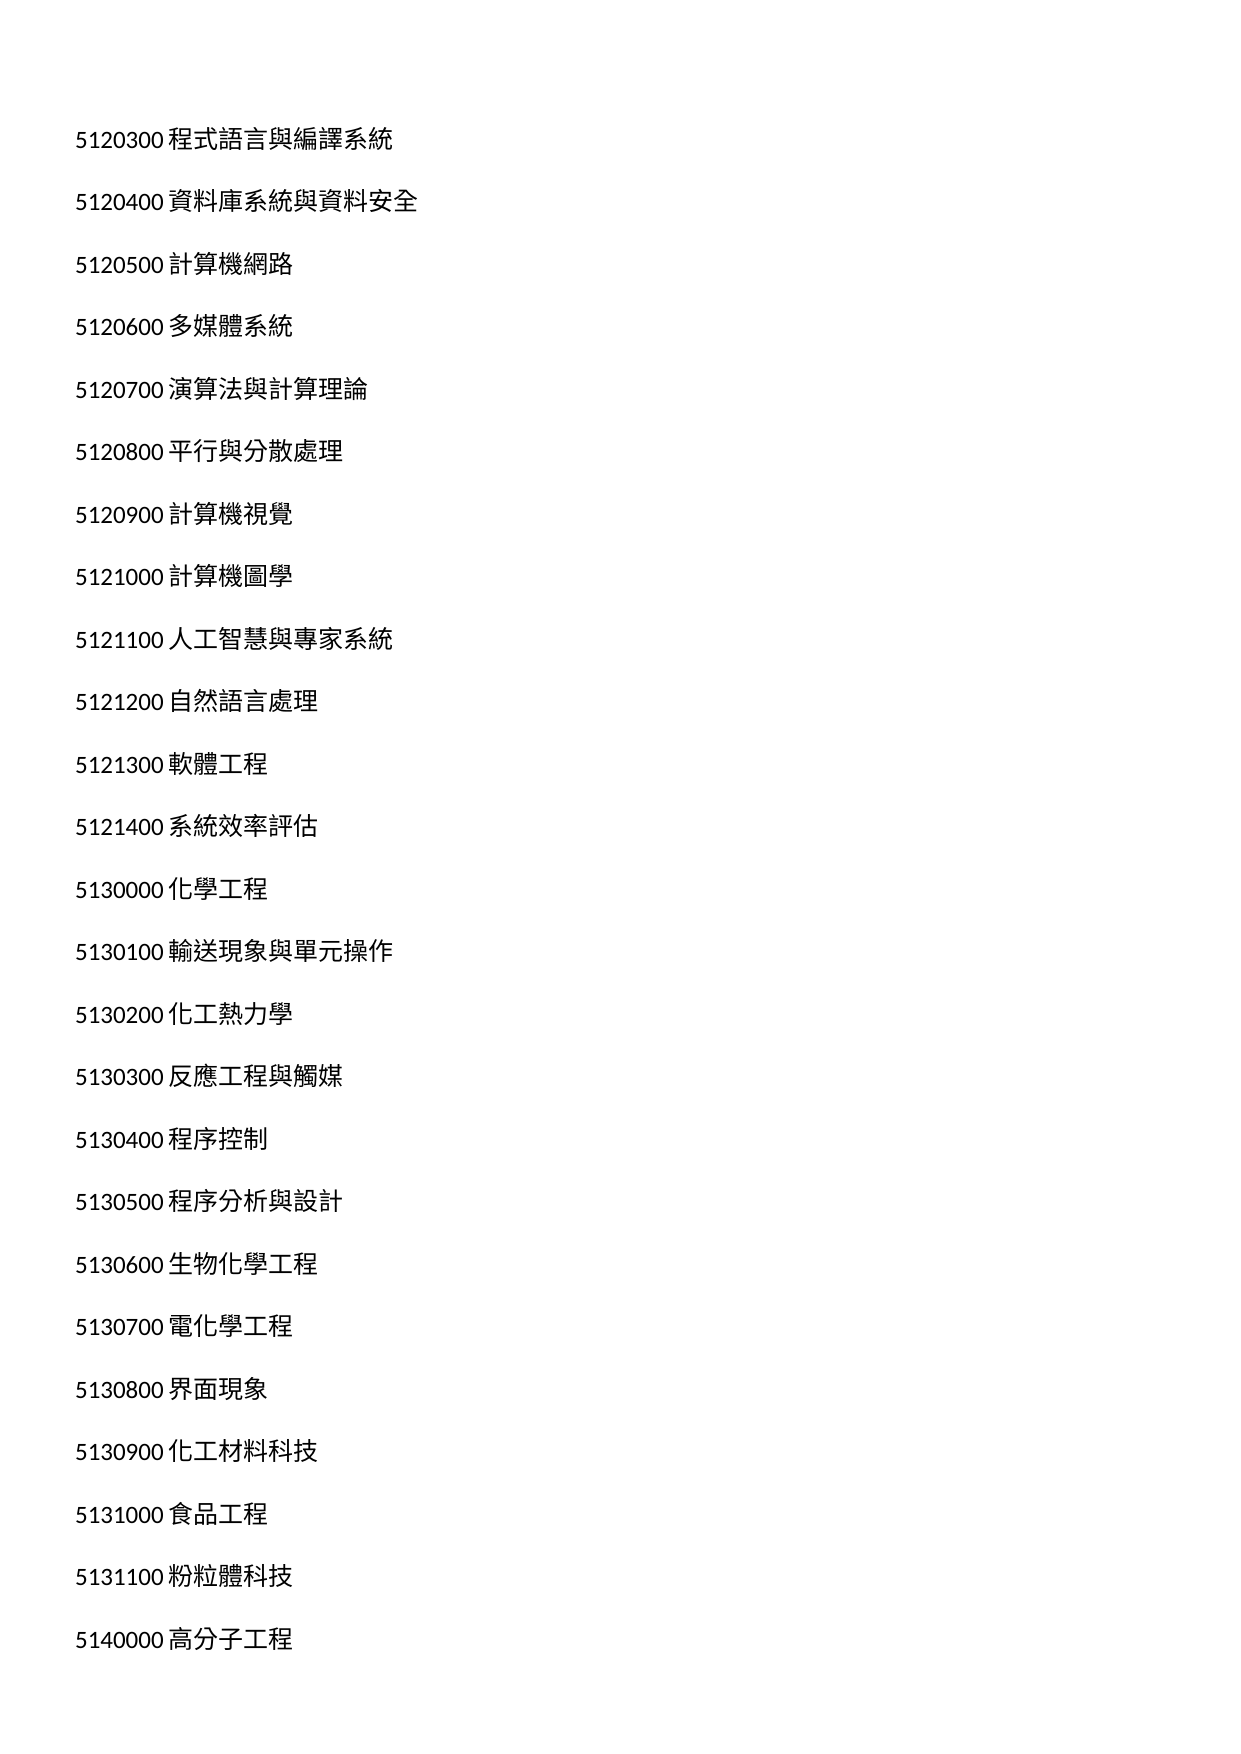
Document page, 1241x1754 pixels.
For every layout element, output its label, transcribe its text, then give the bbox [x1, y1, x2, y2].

text 5131000食品工程 [75, 1471, 1165, 1533]
text 5121200自然語言處理 [75, 658, 1165, 721]
text 5140000高分子工程 [75, 1596, 1165, 1658]
text 5120800平行與分散處理 [75, 408, 1165, 471]
text 5130700電化學工程 [75, 1283, 1165, 1346]
text 5130900化工材料科技 [75, 1408, 1165, 1471]
text 5121100人工智慧與專家系統 [75, 596, 1165, 658]
text 5130600生物化學工程 [75, 1221, 1165, 1283]
text 5130800界面現象 [75, 1346, 1165, 1408]
text 5130500程序分析與設計 [75, 1158, 1165, 1221]
text 5130100輸送現象與單元操作 [75, 908, 1165, 971]
text 5130000化學工程 [75, 846, 1165, 908]
text 5121300軟體工程 [75, 721, 1165, 783]
text 5131100粉粒體科技 [75, 1533, 1165, 1596]
text 5130300反應工程與觸媒 [75, 1033, 1165, 1096]
text 5121400系統效率評估 [75, 783, 1165, 846]
text 5120700演算法與計算理論 [75, 346, 1165, 408]
text 5120500計算機網路 [75, 221, 1165, 283]
text 5130200化工熱力學 [75, 971, 1165, 1033]
text 5120300程式語言與編譯系統 [75, 96, 1165, 158]
text 5130400程序控制 [75, 1096, 1165, 1158]
text 5120900計算機視覺 [75, 471, 1165, 533]
text 5121000計算機圖學 [75, 533, 1165, 596]
text 5120400資料庫系統與資料安全 [75, 158, 1165, 221]
text 5120600多媒體系統 [75, 283, 1165, 346]
